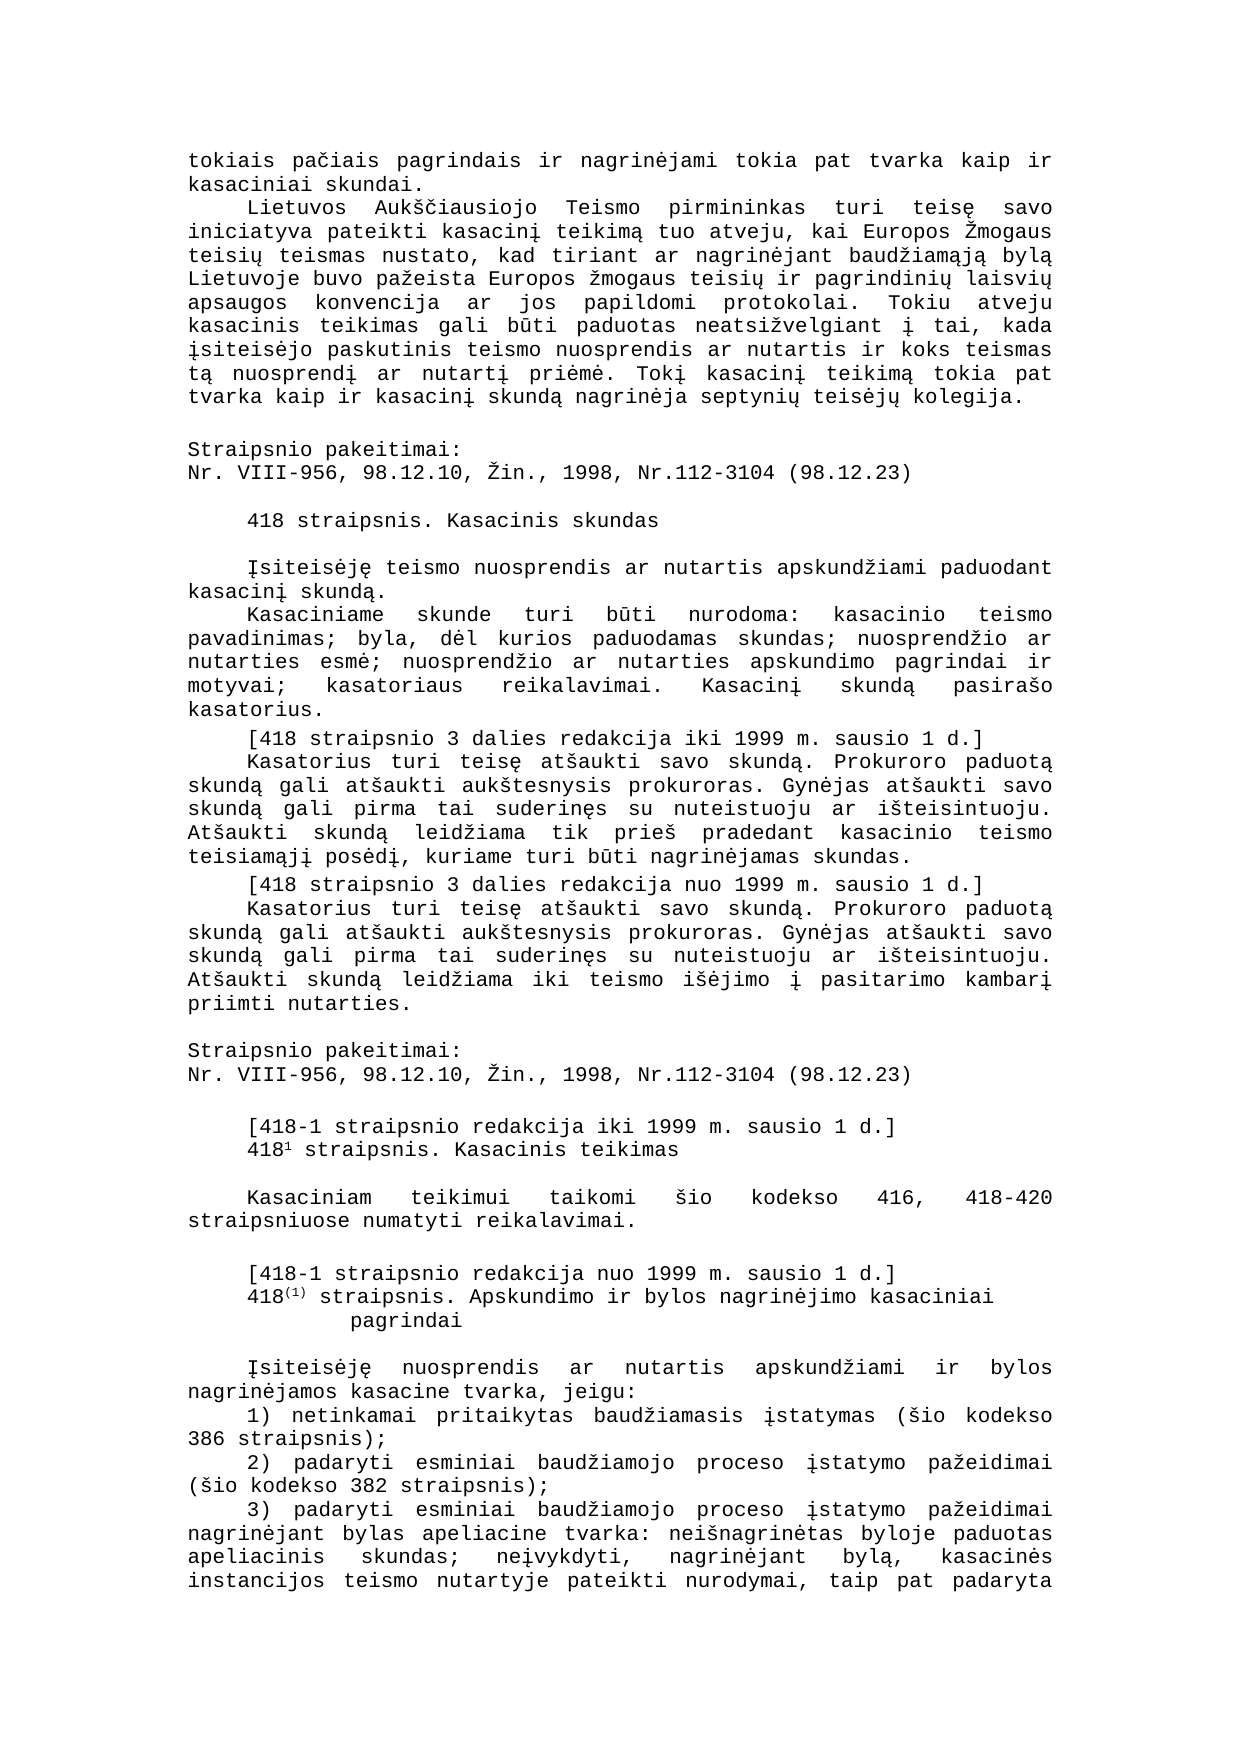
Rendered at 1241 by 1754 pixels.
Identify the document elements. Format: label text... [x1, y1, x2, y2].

text pagrindai [187, 1310, 1053, 1334]
text Lietuvos Aukščiausiojo Teismo pirmininkas turi teisę savo iniciatyva pateikti kasacinį teikimą tuo atveju, kai Europos Žmogaus teisių teismas nustato, kad tiriant ar nagrinėjant baudžiamąją bylą Lietuvoje buvo pažeista Europos žmogaus teisių ir pagrindinių laisvių apsaugos konvencija ar jos papildomi protokolai. Tokiu atveju kasacinis teikimas gali būti paduotas neatsižvelgiant į tai, kada įsiteisėjo paskutinis teismo nuosprendis ar nutartis ir koks teismas tą nuosprendį ar nutartį priėmė. Tokį kasacinį teikimą tokia pat tvarka kaip ir kasacinį skundą nagrinėja septynių teisėjų kolegija. [187, 197, 1053, 410]
text [418 straipsnio 3 dalies redakcija iki 1999 m. sausio 1 d.] [187, 727, 1053, 751]
text Kasatorius turi teisę atšaukti savo skundą. Prokuroro paduotą skundą gali atšaukti aukštesnysis prokuroras. Gynėjas atšaukti savo skundą gali pirma tai suderinęs su nuteistuoju ar išteisintuoju. Atšaukti skundą leidžiama iki teismo išėjimo į pasitarimo kambarį priimti nutarties. [187, 898, 1053, 1016]
text 418(1) straipsnis. Apskundimo ir bylos nagrinėjimo kasaciniai [187, 1286, 1053, 1310]
text 3) padaryti esminiai baudžiamojo proceso įstatymo pažeidimai nagrinėjant bylas apeliacine tvarka: neišnagrinėtas byloje paduotas apeliacinis skundas; neįvykdyti, nagrinėjant bylą, kasacinės instancijos teismo nutartyje pateikti nurodymai, taip pat padaryta [187, 1499, 1053, 1594]
text [418-1 straipsnio redakcija iki 1999 m. sausio 1 d.] [187, 1116, 1053, 1139]
text 4181 straipsnis. Kasacinis teikimas [187, 1139, 1053, 1163]
text Straipsnio pakeitimai: [187, 1040, 1053, 1063]
text Nr. VIII-956, 98.12.10, Žin., 1998, Nr.112-3104 (98.12.23) [187, 462, 1053, 486]
text 1) netinkamai pritaikytas baudžiamasis įstatymas (šio kodekso 386 straipsnis); [187, 1404, 1053, 1452]
text Įsiteisėję teismo nuosprendis ar nutartis apskundžiami paduodant kasacinį skundą. [187, 557, 1053, 604]
text [418-1 straipsnio redakcija nuo 1999 m. sausio 1 d.] [187, 1263, 1053, 1286]
text Kasaciniame skunde turi būti nurodoma: kasacinio teismo pavadinimas; byla, dėl kurios paduodamas skundas; nuosprendžio ar nutarties esmė; nuosprendžio ar nutarties apskundimo pagrindai ir motyvai; kasatoriaus reikalavimai. Kasacinį skundą pasirašo kasatorius. [187, 604, 1053, 722]
text 2) padaryti esminiai baudžiamojo proceso įstatymo pažeidimai (šio kodekso 382 straipsnis); [187, 1452, 1053, 1499]
text tokiais pačiais pagrindais ir nagrinėjami tokia pat tvarka kaip ir kasaciniai skundai. [187, 150, 1053, 197]
text [418 straipsnio 3 dalies redakcija nuo 1999 m. sausio 1 d.] [187, 874, 1053, 898]
text Kasaciniam teikimui taikomi šio kodekso 416, 418-420 straipsniuose numatyti reikalavimai. [187, 1187, 1053, 1234]
text Įsiteisėję nuosprendis ar nutartis apskundžiami ir bylos nagrinėjamos kasacine tvarka, jeigu: [187, 1357, 1053, 1404]
text Kasatorius turi teisę atšaukti savo skundą. Prokuroro paduotą skundą gali atšaukti aukštesnysis prokuroras. Gynėjas atšaukti savo skundą gali pirma tai suderinęs su nuteistuoju ar išteisintuoju. Atšaukti skundą leidžiama tik prieš pradedant kasacinio teismo teisiamąjį posėdį, kuriame turi būti nagrinėjamas skundas. [187, 751, 1053, 869]
text Nr. VIII-956, 98.12.10, Žin., 1998, Nr.112-3104 (98.12.23) [187, 1063, 1053, 1087]
text 418 straipsnis. Kasacinis skundas [187, 510, 1053, 533]
text Straipsnio pakeitimai: [187, 439, 1053, 462]
